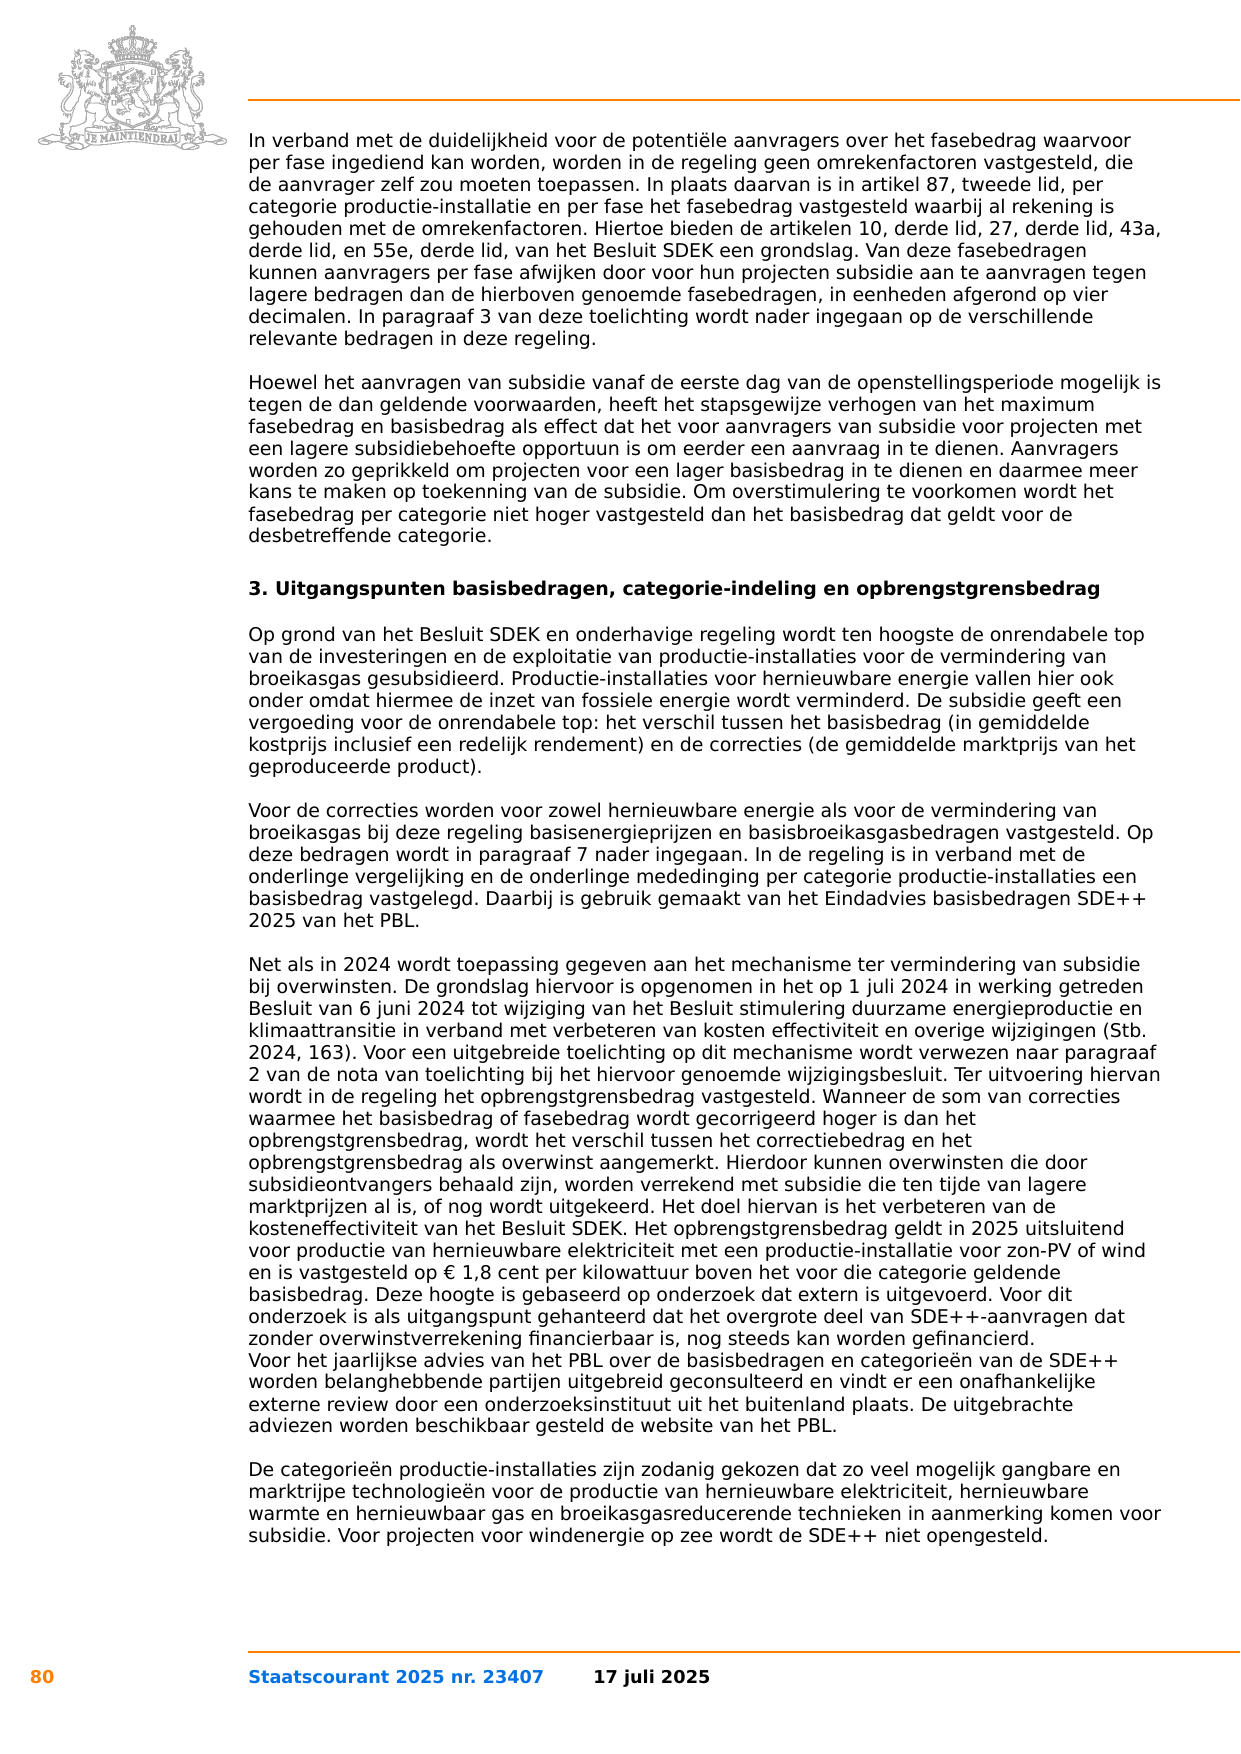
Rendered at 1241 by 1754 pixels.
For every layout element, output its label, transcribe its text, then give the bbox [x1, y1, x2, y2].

text Net als in 2024 wordt toepassing gegeven aan het mechanisme ter vermindering van subsidie bij overwinsten. De grondslag hiervoor is opgenomen in het op 1 juli 2024 in werking getreden Besluit van 6 juni 2024 tot wijziging van het Besluit stimulering duurzame energieproductie en klimaattransitie in verband met verbeteren van kosten effectiviteit en overige wijzigingen (Stb. 2024, 163). Voor een uitgebreide toelichting op dit mechanisme wordt verwezen naar paragraaf 2 van de nota van toelichting bij het hiervoor genoemde wijzigingsbesluit. Ter uitvoering hiervan wordt in de regeling het opbrengstgrensbedrag vastgesteld. Wanneer de som van correcties waarmee het basisbedrag of fasebedrag wordt gecorrigeerd hoger is dan het opbrengstgrensbedrag, wordt het verschil tussen het correctiebedrag en het opbrengstgrensbedrag als overwinst aangemerkt. Hierdoor kunnen overwinsten die door subsidieontvangers behaald zijn, worden verrekend met subsidie die ten tijde van lagere marktprijzen al is, of nog wordt uitgekeerd. Het doel hiervan is het verbeteren van de kosteneffectiviteit van het Besluit SDEK. Het opbrengstgrensbedrag geldt in 2025 uitsluitend voor productie van hernieuwbare elektriciteit met een productie-installatie voor zon-PV of wind en is vastgesteld op € 1,8 cent per kilowattuur boven het voor die categorie geldende basisbedrag. Deze hoogte is gebaseerd op onderzoek dat extern is uitgevoerd. Voor dit onderzoek is als uitgangspunt gehanteerd dat het overgrote deel van SDE++-aanvragen dat zonder overwinstverrekening financierbaar is, nog steeds kan worden gefinancierd. [248, 954, 1163, 1349]
text Op grond van het Besluit SDEK en onderhavige regeling wordt ten hoogste de onrendabele top van de investeringen en de exploitatie van productie-installaties voor de vermindering van broeikasgas gesubsidieerd. Productie-installaties voor hernieuwbare energie vallen hier ook onder omdat hiermee de inzet van fossiele energie wordt verminderd. De subsidie geeft een vergoeding voor de onrendabele top: het verschil tussen het basisbedrag (in gemiddelde kostprijs inclusief een redelijk rendement) en de correcties (de gemiddelde marktprijs van het geproduceerde product). [248, 624, 1163, 778]
text Voor de correcties worden voor zowel hernieuwbare energie als voor de vermindering van broeikasgas bij deze regeling basisenergieprijzen en basisbroeikasgasbedragen vastgesteld. Op deze bedragen wordt in paragraaf 7 nader ingegaan. In de regeling is in verband met de onderlinge vergelijking en de onderlinge mededinging per categorie productie-installaties een basisbedrag vastgelegd. Daarbij is gebruik gemaakt van het Eindadvies basisbedragen SDE++ 2025 van het PBL. [248, 800, 1163, 932]
text In verband met de duidelijkheid voor de potentiële aanvragers over het fasebedrag waarvoor per fase ingediend kan worden, worden in de regeling geen omrekenfactoren vastgesteld, die de aanvrager zelf zou moeten toepassen. In plaats daarvan is in artikel 87, tweede lid, per categorie productie-installatie en per fase het fasebedrag vastgesteld waarbij al rekening is gehouden met de omrekenfactoren. Hiertoe bieden de artikelen 10, derde lid, 27, derde lid, 43a, derde lid, en 55e, derde lid, van het Besluit SDEK een grondslag. Van deze fasebedragen kunnen aanvragers per fase afwijken door voor hun projecten subsidie aan te aanvragen tegen lagere bedragen dan de hierboven genoemde fasebedragen, in eenheden afgerond op vier decimalen. In paragraaf 3 van deze toelichting wordt nader ingegaan op de verschillende relevante bedragen in deze regeling. [248, 130, 1163, 350]
text Voor het jaarlijkse advies van het PBL over de basisbedragen en categorieën van de SDE++ worden belanghebbende partijen uitgebreid geconsulteerd en vindt er een onafhankelijke externe review door een onderzoeksinstituut uit het buitenland plaats. De uitgebrachte adviezen worden beschikbaar gesteld de website van het PBL. [248, 1349, 1163, 1437]
text De categorieën productie-installaties zijn zodanig gekozen dat zo veel mogelijk gangbare en marktrijpe technologieën voor de productie van hernieuwbare elektriciteit, hernieuwbare warmte en hernieuwbaar gas en broeikasgasreducerende technieken in aanmerking komen voor subsidie. Voor projecten voor windenergie op zee wordt de SDE++ niet opengesteld. [248, 1459, 1163, 1547]
subtitle 3. Uitgangspunten basisbedragen, categorie-indeling en opbrengstgrensbedrag [248, 577, 1163, 599]
text Hoewel het aanvragen van subsidie vanaf de eerste dag van de openstellingsperiode mogelijk is tegen de dan geldende voorwaarden, heeft het stapsgewijze verhogen van het maximum fasebedrag en basisbedrag als effect dat het voor aanvragers van subsidie voor projecten met een lagere subsidiebehoefte opportuun is om eerder een aanvraag in te dienen. Aanvragers worden zo geprikkeld om projecten voor een lager basisbedrag in te dienen en daarmee meer kans te maken op toekenning van de subsidie. Om overstimulering te voorkomen wordt het fasebedrag per categorie niet hoger vastgesteld dan het basisbedrag dat geldt voor de desbetreffende categorie. [248, 372, 1163, 547]
picture [38, 25, 227, 150]
